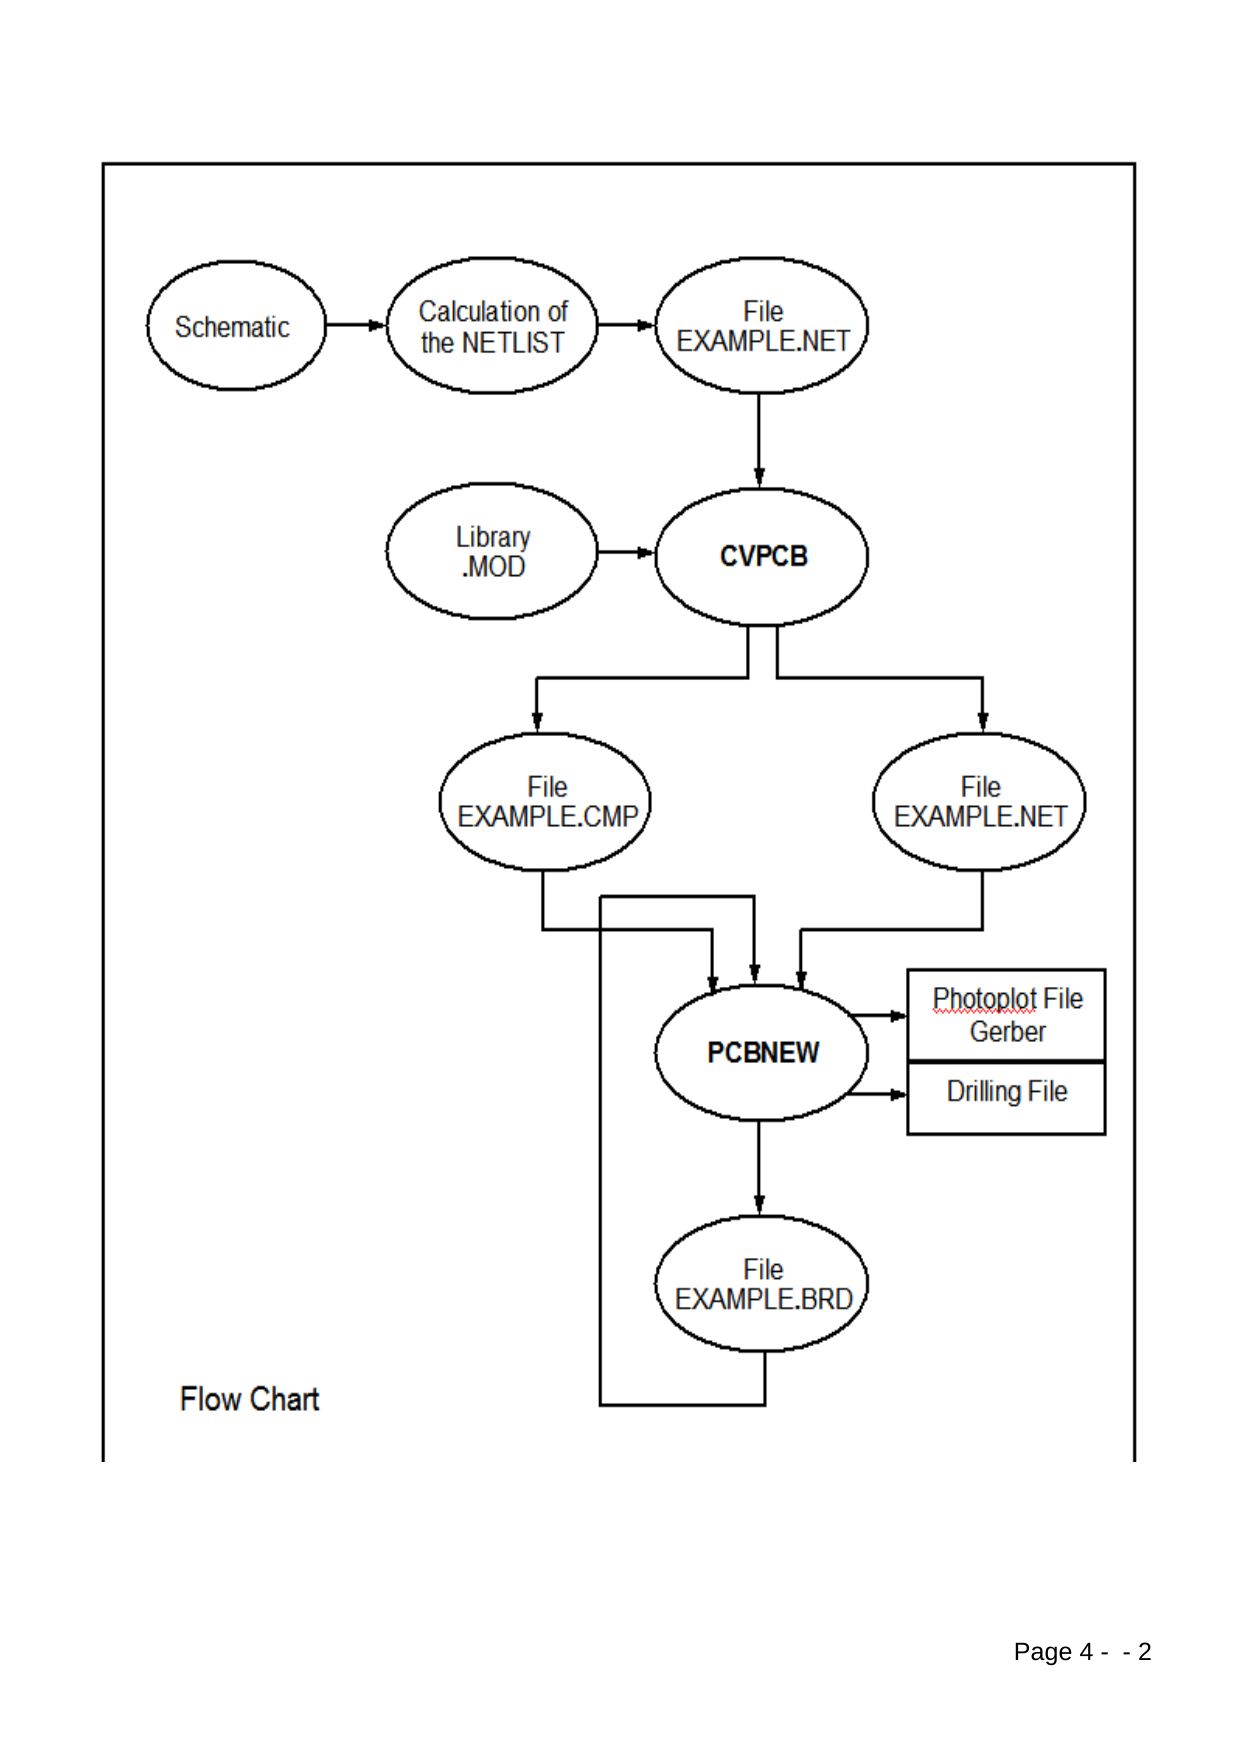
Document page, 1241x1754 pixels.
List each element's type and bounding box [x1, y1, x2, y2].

picture [88, 146, 1152, 1462]
